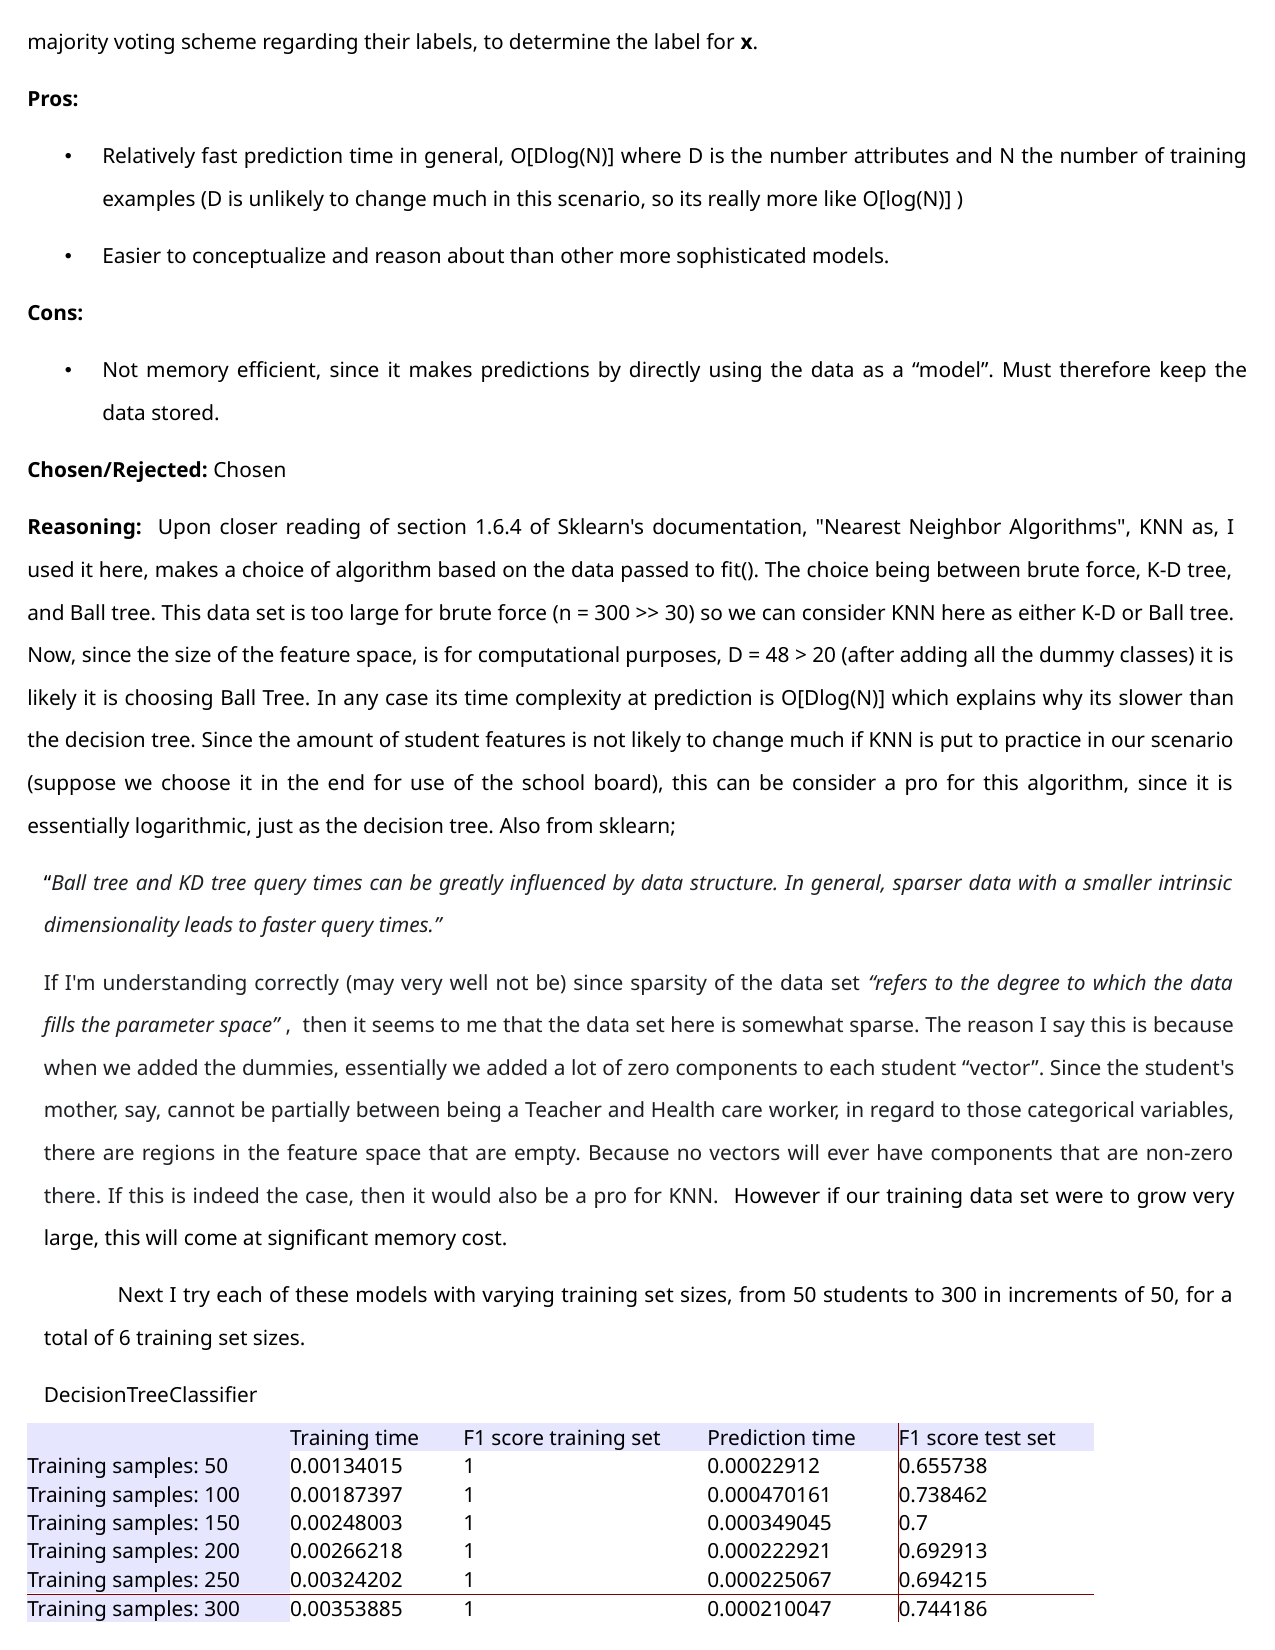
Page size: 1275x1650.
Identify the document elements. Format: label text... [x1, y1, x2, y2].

table_cell 0.00324202 [290, 1565, 463, 1593]
table_cell 0.000470161 [707, 1480, 898, 1508]
table_cell 0.738462 [899, 1480, 1094, 1508]
text Next I try each of these models with varying training set sizes, from 50 students to 300 in increments of 50, for a total of 6 training set sizes. [43, 1281, 1236, 1352]
text majority voting scheme regarding their labels, to determine the label for x. [27, 27, 1248, 55]
text If I'm understanding correctly (may very well not be) since sparsity of the data set “refers to the degree to which the data fills the parameter space” , then it seems to me that the data set here is somewhat sparse. The reason I say this is because when we added the dummies, essentially we added a lot of zero components to each student “vector”. Since the student's mother, say, cannot be partially between being a Teacher and Health care worker, in regard to those categorical variables, there are regions in the feature space that are empty. Because no vectors will ever have components that are non-zero there. If this is indeed the case, then it would also be a pro for KNN. However if our training data set were to grow very large, this will come at significant memory cost. [43, 968, 1236, 1252]
table_cell 0.00134015 [290, 1451, 463, 1480]
table_cell 0.000222921 [707, 1537, 898, 1565]
text Reasoning: Upon closer reading of section 1.6.4 of Sklearn's documentation, "Nearest Neighbor Algorithms", KNN as, I used it here, makes a choice of algorithm based on the data passed to fit(). The choice being between brute force, K-D tree, and Ball tree. This data set is too large for brute force (n = 300 >> 30) so we can consider KNN here as either K-D or Ball tree. Now, since the size of the feature space, is for computational purposes, D = 48 > 20 (after adding all the dummy classes) it is likely it is choosing Ball Tree. In any case its time complexity at prediction is O[Dlog(N)] which explains why its slower than the decision tree. Since the amount of student features is not likely to change much if KNN is put to practice in our scenario (suppose we choose it in the end for use of the school board), this can be consider a pro for this algorithm, since it is essentially logarithmic, just as the decision tree. Also from sklearn; [27, 512, 1236, 839]
table_cell Training samples: 150 [27, 1508, 290, 1537]
table_cell 1 [463, 1480, 707, 1508]
text Pros: [27, 84, 1248, 113]
text Chosen/Rejected: Chosen [27, 455, 1236, 484]
table_cell 0.00266218 [290, 1537, 463, 1565]
table_cell 0.00022912 [707, 1451, 898, 1480]
table_cell 0.694215 [899, 1565, 1094, 1593]
table_cell Training samples: 200 [27, 1537, 290, 1565]
table_cell Training samples: 100 [27, 1480, 290, 1508]
table_header F1 score test set [899, 1423, 1094, 1451]
text “Ball tree and KD tree query times can be greatly influenced by data structure. In general, sparser data with a smaller intrinsic dimensionality leads to faster query times.” [43, 868, 1236, 939]
list Relatively fast prediction time in general, O[Dlog(N)] where D is the number attributes and N the number of training examples (D is unlikely to change much in this scenario, so its really more like O[log(N)] ) [64, 141, 1248, 212]
list Easier to conceptualize and reason about than other more sophisticated models. [64, 241, 1248, 269]
table_cell 1 [463, 1508, 707, 1537]
table_cell 1 [463, 1565, 707, 1593]
table_cell 0.00248003 [290, 1508, 463, 1537]
table_cell 0.000225067 [707, 1565, 898, 1593]
table_header [27, 1423, 290, 1451]
table_cell 1 [463, 1595, 707, 1622]
table_cell 0.7 [899, 1508, 1094, 1537]
text Cons: [27, 298, 1248, 327]
table_cell 0.000349045 [707, 1508, 898, 1537]
table_cell 0.000210047 [707, 1595, 898, 1622]
table_cell Training samples: 50 [27, 1451, 290, 1480]
table_cell 0.655738 [899, 1451, 1094, 1480]
table_header F1 score training set [463, 1423, 707, 1451]
table_header Prediction time [707, 1423, 898, 1451]
table_header Training time [290, 1423, 463, 1451]
table_cell Training samples: 300 [27, 1595, 290, 1622]
table_cell 0.744186 [899, 1595, 1094, 1622]
table_cell Training samples: 250 [27, 1565, 290, 1593]
text DecisionTreeClassifier [43, 1380, 1231, 1409]
table_cell 0.692913 [899, 1537, 1094, 1565]
table_cell 1 [463, 1537, 707, 1565]
list Not memory efficient, since it makes predictions by directly using the data as a “model”. Must therefore keep the data stored. [64, 356, 1248, 427]
table_cell 1 [463, 1451, 707, 1480]
table_cell 0.00353885 [290, 1595, 463, 1622]
table_cell 0.00187397 [290, 1480, 463, 1508]
